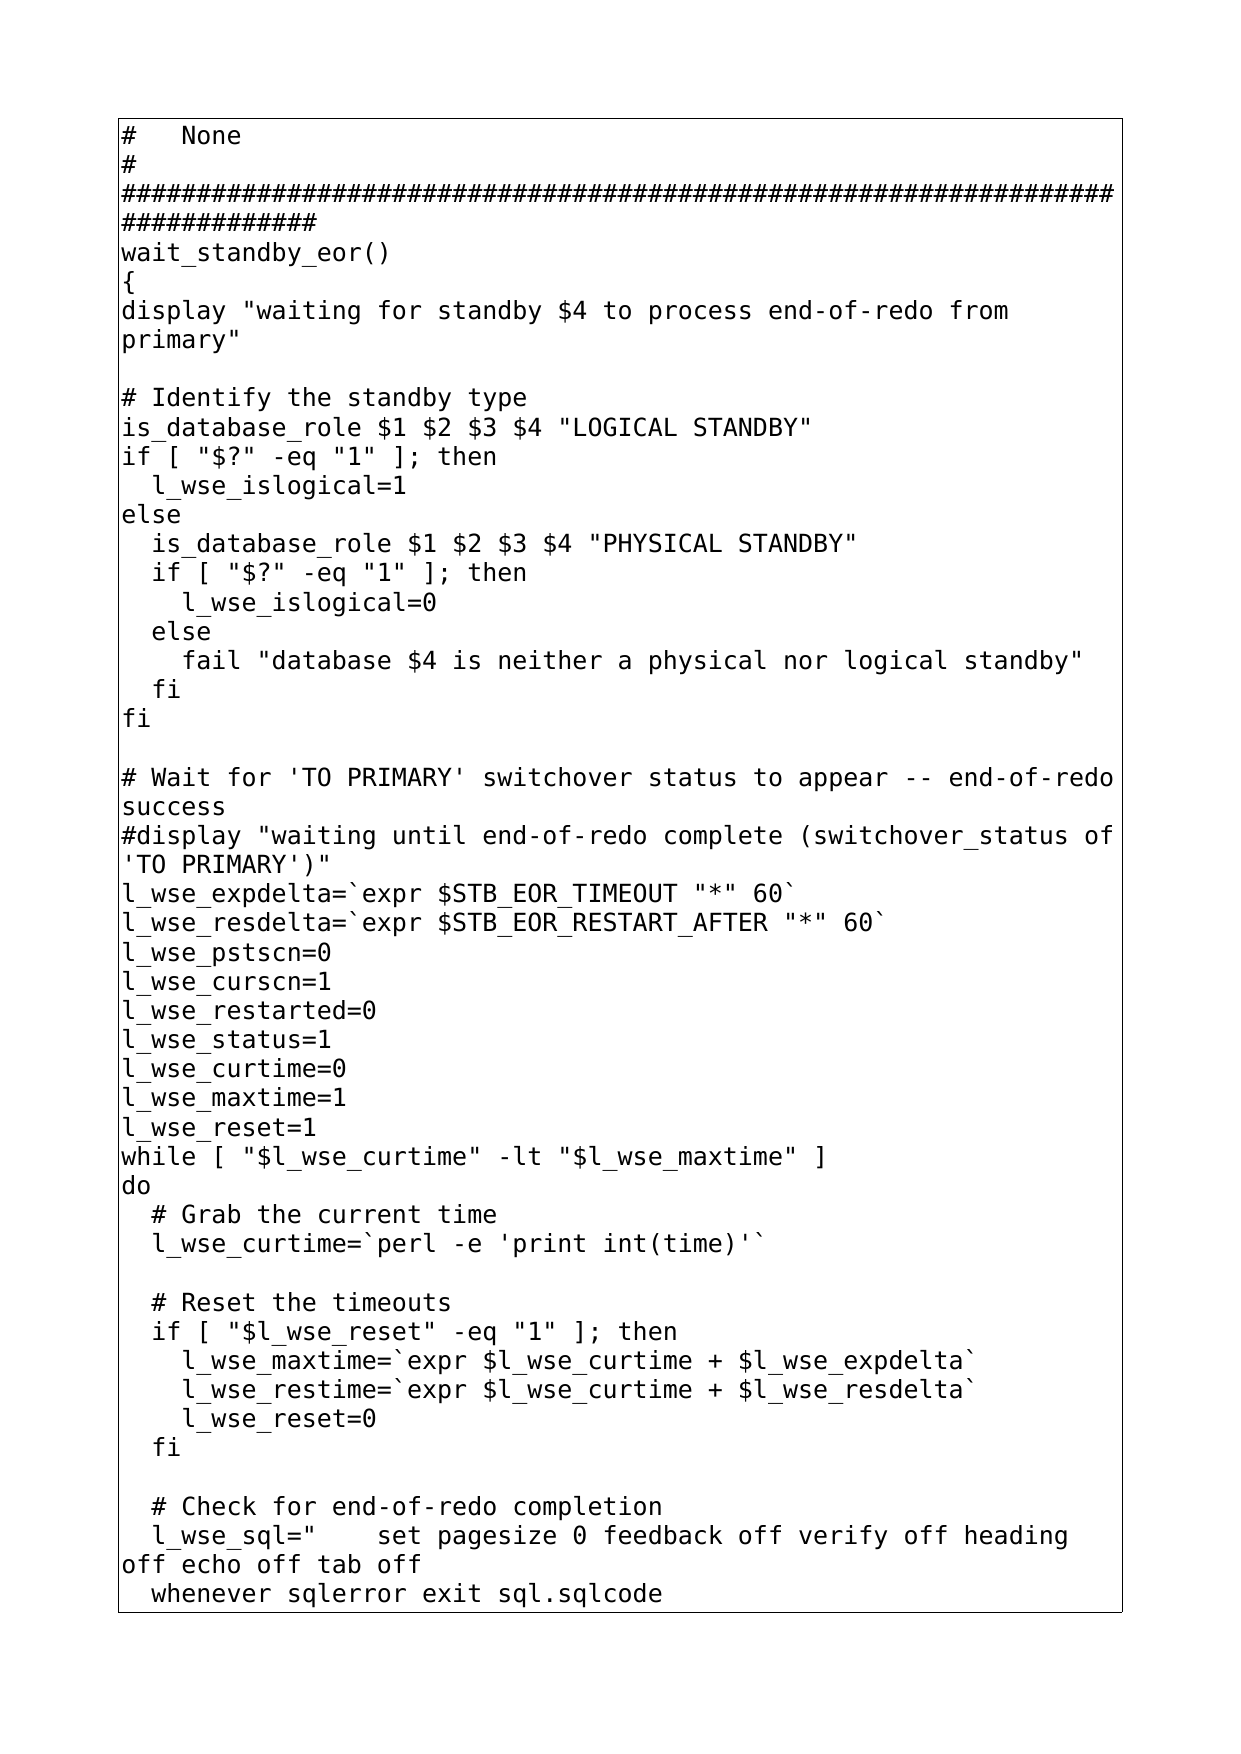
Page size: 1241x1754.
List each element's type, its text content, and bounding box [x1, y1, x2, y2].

table_header # None # ############################################################################### wait_standby_eor() { display "waiting for standby $4 to process end-of-redo from primary" # Identify the standby type is_database_role $1 $2 $3 $4 "LOGICAL STANDBY" if [ "$?" -eq "1" ]; then l_wse_islogical=1 else is_database_role $1 $2 $3 $4 "PHYSICAL STANDBY" if [ "$?" -eq "1" ]; then l_wse_islogical=0 else fail "database $4 is neither a physical nor logical standby" fi fi # Wait for 'TO PRIMARY' switchover status to appear -- end-of-redo success #display "waiting until end-of-redo complete (switchover_status of 'TO PRIMARY')" l_wse_expdelta=`expr $STB_EOR_TIMEOUT "*" 60` l_wse_resdelta=`expr $STB_EOR_RESTART_AFTER "*" 60` l_wse_pstscn=0 l_wse_curscn=1 l_wse_restarted=0 l_wse_status=1 l_wse_curtime=0 l_wse_maxtime=1 l_wse_reset=1 while [ "$l_wse_curtime" -lt "$l_wse_maxtime" ] do # Grab the current time l_wse_curtime=`perl -e 'print int(time)'` # Reset the timeouts if [ "$l_wse_reset" -eq "1" ]; then l_wse_maxtime=`expr $l_wse_curtime + $l_wse_expdelta` l_wse_restime=`expr $l_wse_curtime + $l_wse_resdelta` l_wse_reset=0 fi # Check for end-of-redo completion l_wse_sql=" set pagesize 0 feedback off verify off heading off echo off tab off whenever sqlerror exit sql.sqlcode [119, 119, 1122, 1612]
